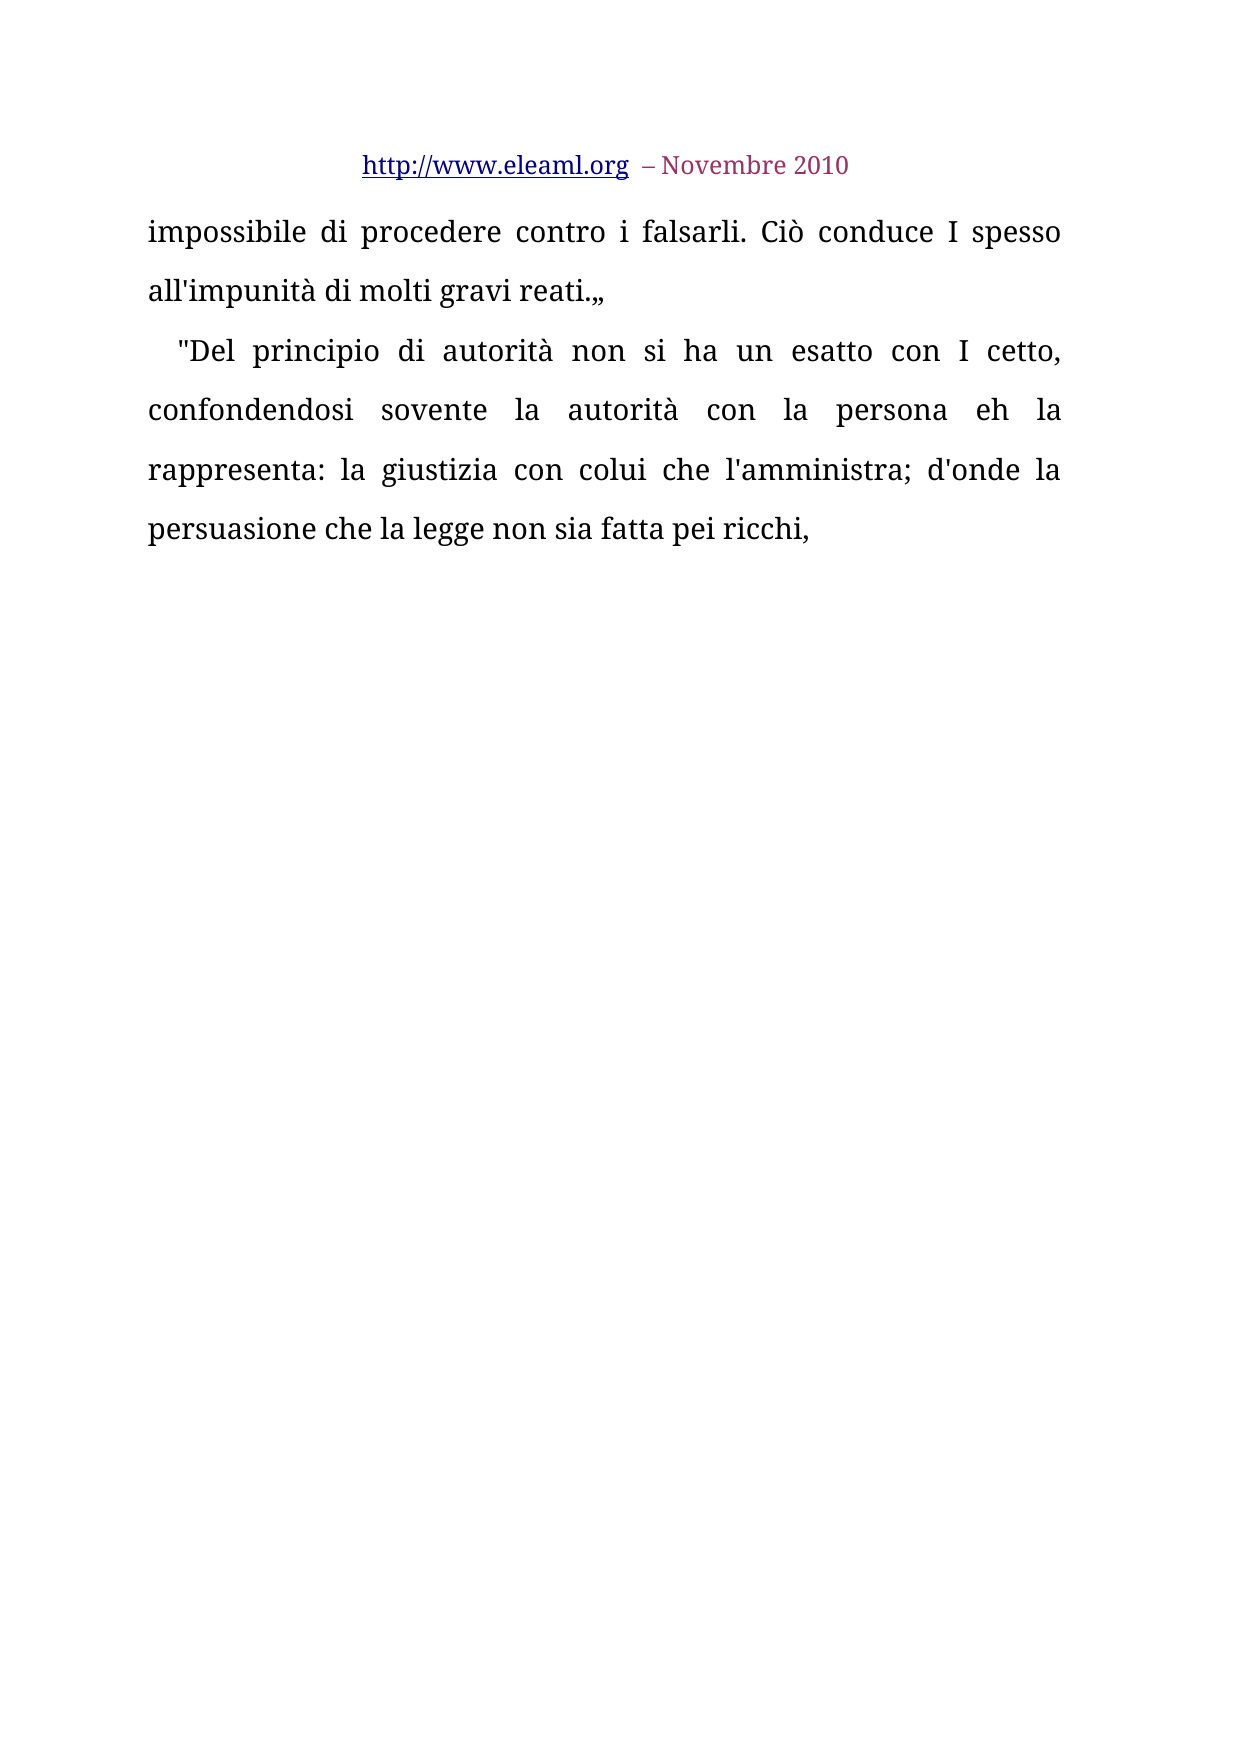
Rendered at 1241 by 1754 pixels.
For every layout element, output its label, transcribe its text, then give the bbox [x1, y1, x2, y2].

text impossibile di procedere contro i falsarli. Ciò conduce I spesso all'impunità di molti gravi reati.„ [148, 211, 1063, 310]
text "Del principio di autorità non si ha un esatto con I cetto, confondendosi sovente la autorità con la persona eh la rappresenta: la giustizia con colui che l'amministra; d'onde la persuasione che la legge non sia fatta pei ricchi, [148, 330, 1063, 548]
